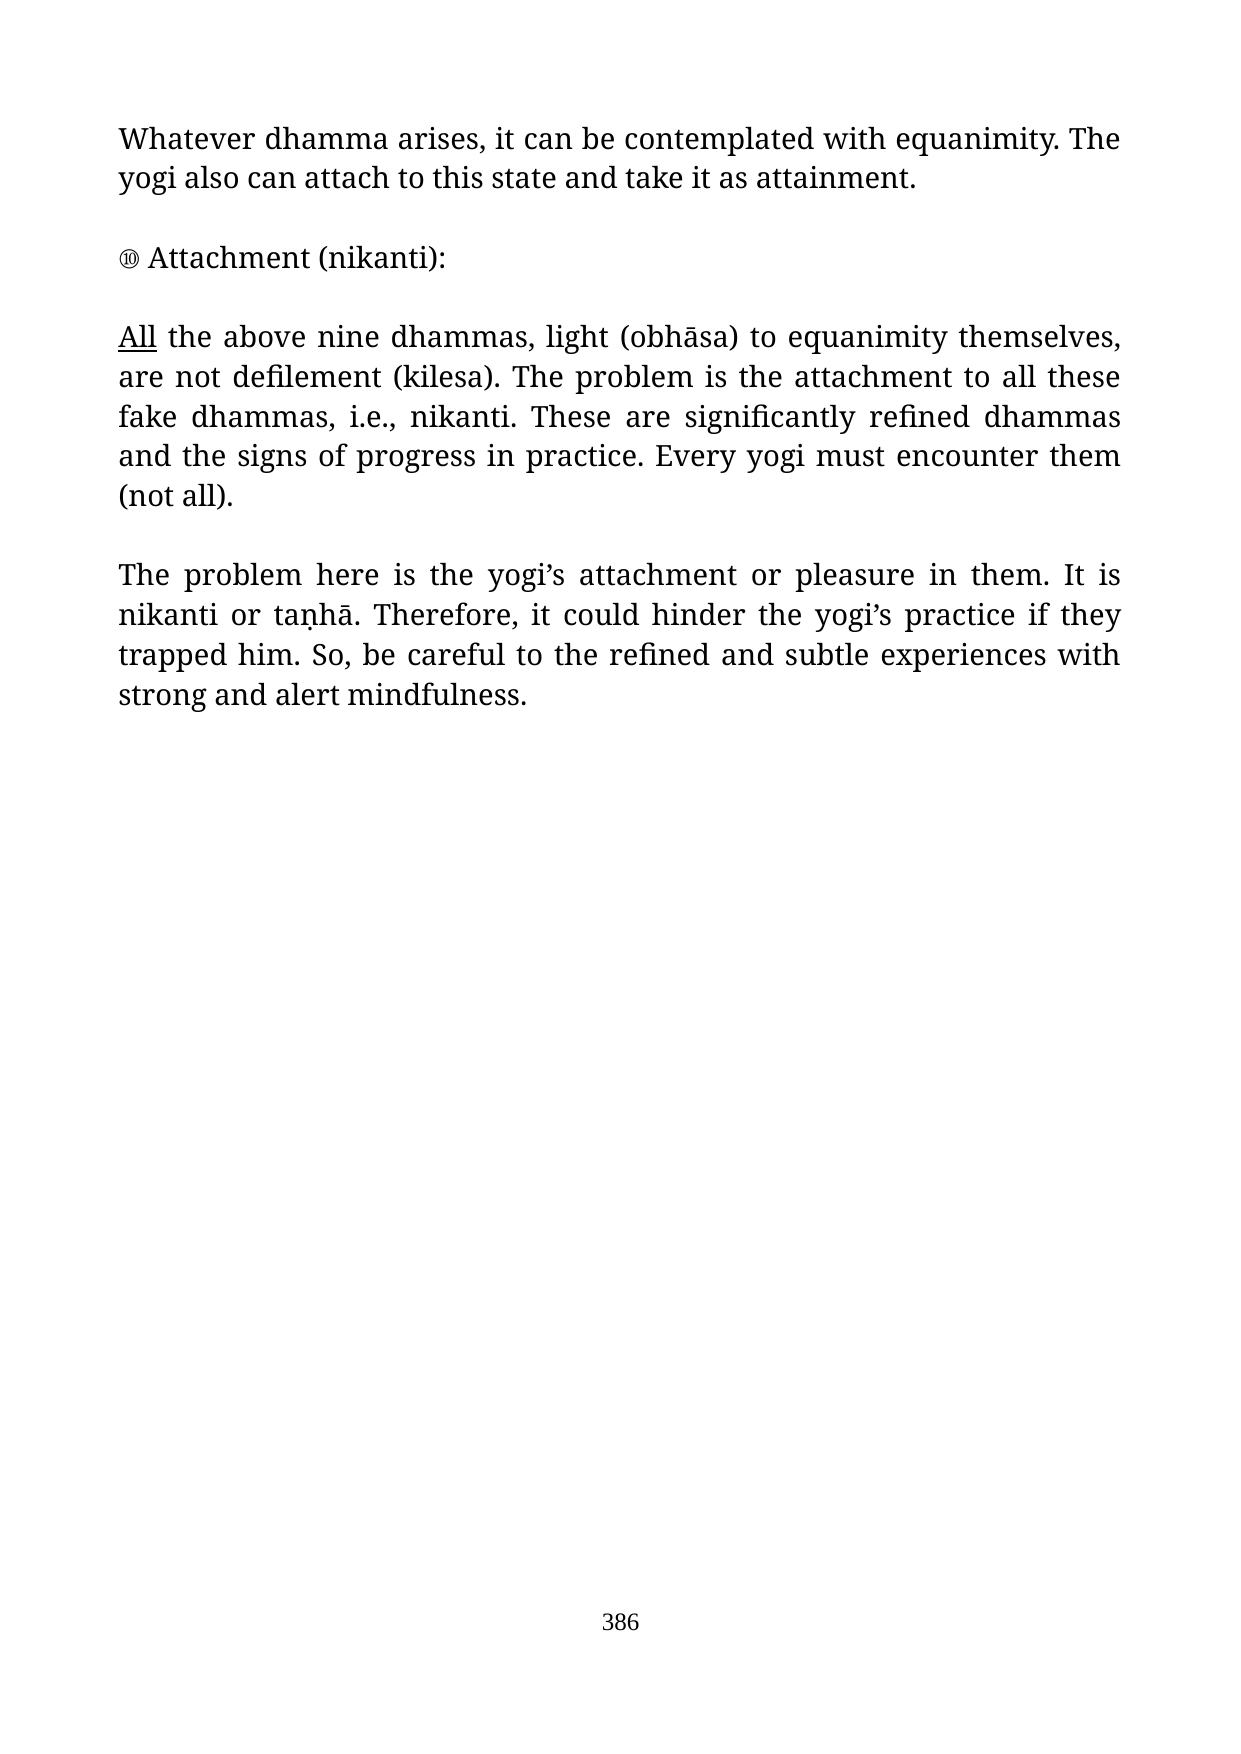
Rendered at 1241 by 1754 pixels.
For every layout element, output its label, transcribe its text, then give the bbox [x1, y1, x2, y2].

text Whatever dhamma arises, it can be contemplated with equanimity. The yogi also can attach to this state and take it as attainment. ⑩ Attachment (nikanti): All the above nine dhammas, light (obhāsa) to equanimity themselves, are not defilement (kilesa). The problem is the attachment to all these fake dhammas, i.e., nikanti. These are significantly refined dhammas and the signs of progress in practice. Every yogi must encounter them (not all). The problem here is the yogi’s attachment or pleasure in them. It is nikanti or taṇhā. Therefore, it could hinder the yogi’s practice if they trapped him. So, be careful to the refined and subtle experiences with strong and alert mindfulness. [118, 118, 1122, 713]
